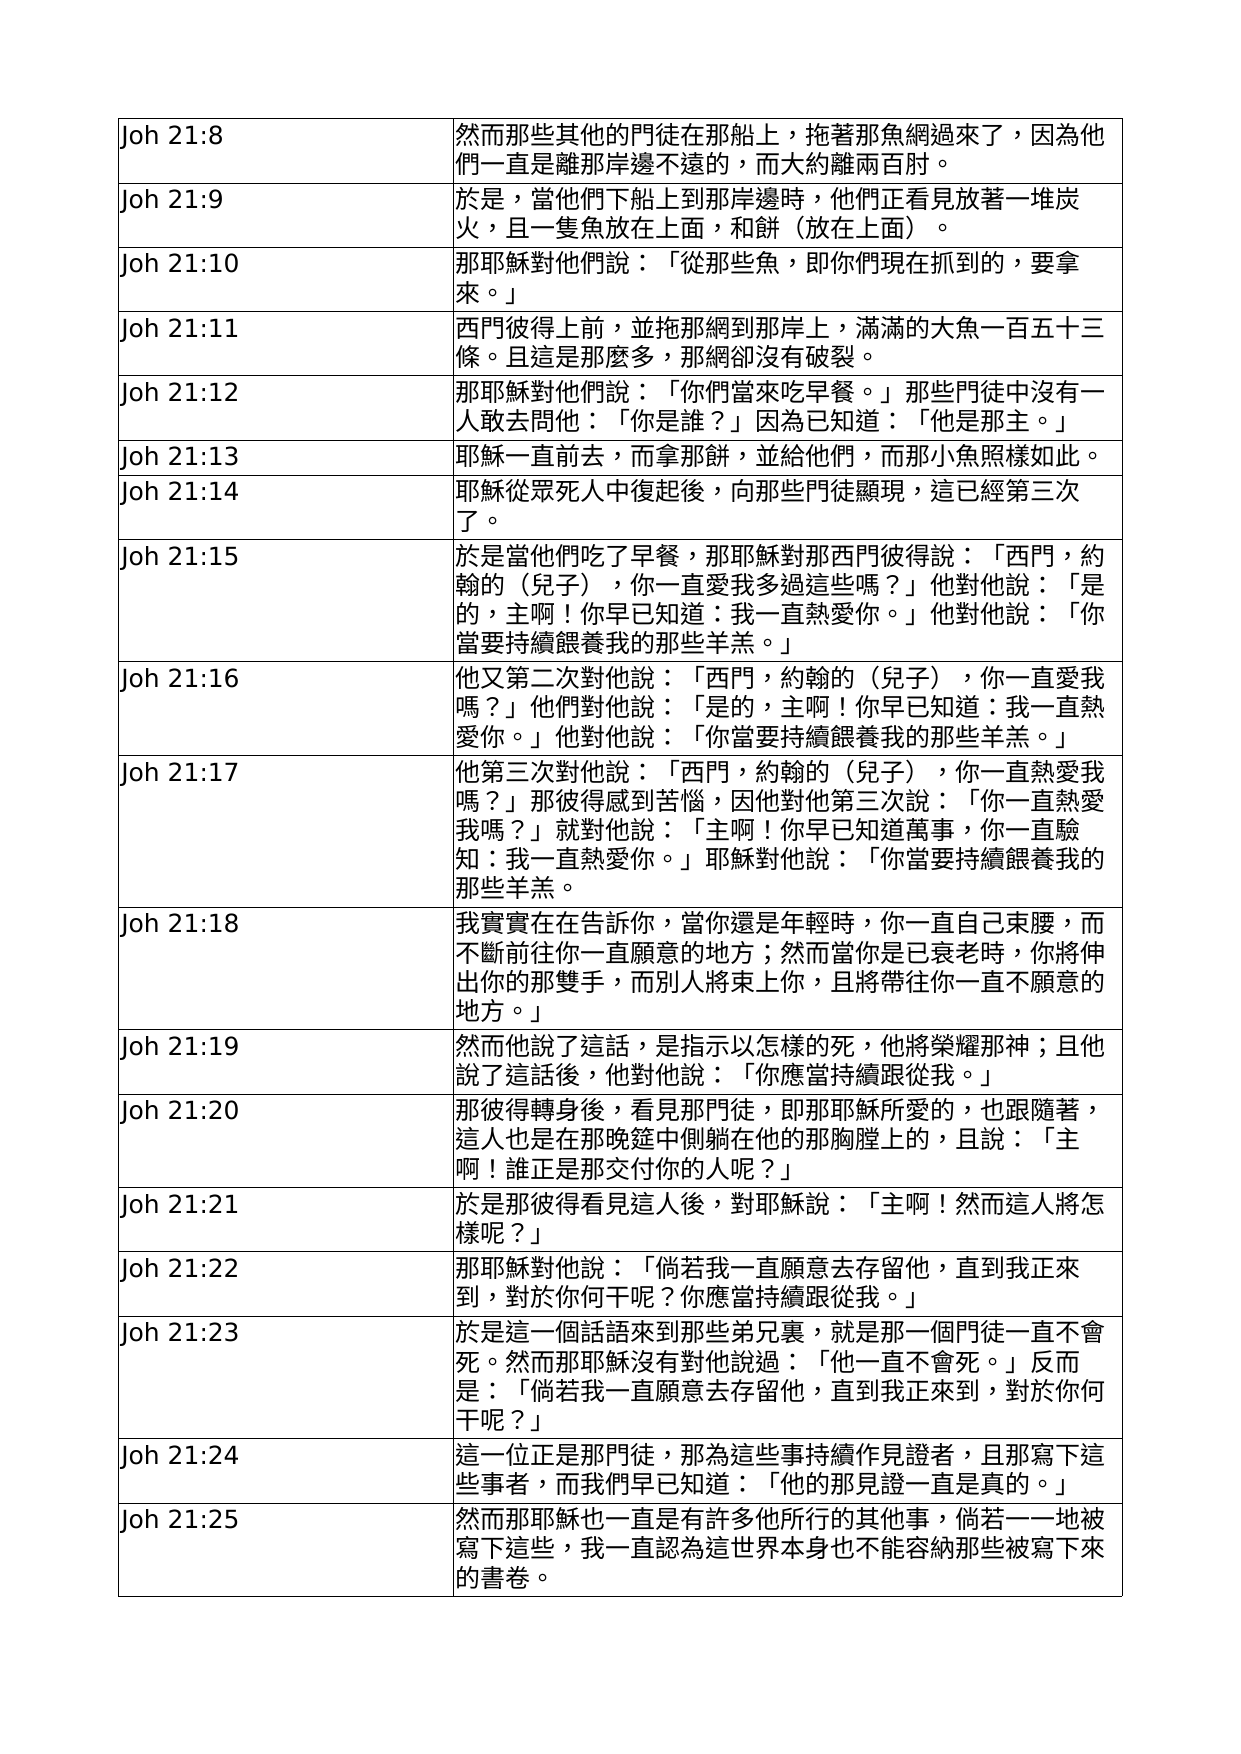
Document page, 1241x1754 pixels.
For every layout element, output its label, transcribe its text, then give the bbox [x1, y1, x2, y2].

table_cell 他又第二次對他說：「西門，約翰的（兒子），你一直愛我嗎？」他們對他說：「是的，主啊！你早已知道：我一直熱愛你。」他對他說：「你當要持續餵養我的那些羊羔。」 [454, 662, 1122, 755]
table_cell Joh 21:25 [119, 1504, 453, 1596]
table_cell Joh 21:19 [119, 1030, 453, 1093]
table_cell 耶穌從眾死人中復起後，向那些門徒顯現，這已經第三次了。 [454, 476, 1122, 539]
table_cell Joh 21:17 [119, 756, 453, 907]
table_cell Joh 21:10 [119, 248, 453, 311]
table_cell Joh 21:21 [119, 1188, 453, 1251]
table_cell 然而那耶穌也一直是有許多他所行的其他事，倘若一一地被寫下這些，我一直認為這世界本身也不能容納那些被寫下來的書卷。 [454, 1504, 1122, 1596]
table_cell Joh 21:12 [119, 376, 453, 439]
table_cell Joh 21:24 [119, 1439, 453, 1502]
table_cell 他第三次對他說：「西門，約翰的（兒子），你一直熱愛我嗎？」那彼得感到苦惱，因他對他第三次說：「你一直熱愛我嗎？」就對他說：「主啊！你早已知道萬事，你一直驗知：我一直熱愛你。」耶穌對他說：「你當要持續餵養我的那些羊羔。 [454, 756, 1122, 907]
table_cell Joh 21:22 [119, 1252, 453, 1316]
table_cell Joh 21:20 [119, 1095, 453, 1187]
table_cell 耶穌一直前去，而拿那餅，並給他們，而那小魚照樣如此。 [454, 441, 1122, 474]
table_cell 於是這一個話語來到那些弟兄裏，就是那一個門徒一直不會死。然而那耶穌沒有對他說過：「他一直不會死。」反而是：「倘若我一直願意去存留他，直到我正來到，對於你何干呢？」 [454, 1317, 1122, 1438]
table_cell Joh 21:13 [119, 441, 453, 474]
table_cell 那耶穌對他們說：「從那些魚，即你們現在抓到的，要拿來。」 [454, 248, 1122, 311]
table_cell Joh 21:14 [119, 476, 453, 539]
table_cell Joh 21:15 [119, 540, 453, 661]
table_cell Joh 21:11 [119, 312, 453, 375]
table_cell 那彼得轉身後，看見那門徒，即那耶穌所愛的，也跟隨著，這人也是在那晚筵中側躺在他的那胸膛上的，且說：「主啊！誰正是那交付你的人呢？」 [454, 1095, 1122, 1187]
table_cell 西門彼得上前，並拖那網到那岸上，滿滿的大魚一百五十三條。且這是那麼多，那網卻沒有破裂。 [454, 312, 1122, 375]
table_cell Joh 21:9 [119, 184, 453, 247]
table_cell Joh 21:23 [119, 1317, 453, 1438]
table_cell 我實實在在告訴你，當你還是年輕時，你一直自己束腰，而不斷前往你一直願意的地方；然而當你是已衰老時，你將伸出你的那雙手，而別人將束上你，且將帶往你一直不願意的地方。」 [454, 908, 1122, 1029]
table_cell 這一位正是那門徒，那為這些事持續作見證者，且那寫下這些事者，而我們早已知道：「他的那見證一直是真的。」 [454, 1439, 1122, 1502]
table_cell Joh 21:8 [119, 119, 453, 182]
table_cell 於是，當他們下船上到那岸邊時，他們正看見放著一堆炭火，且一隻魚放在上面，和餅（放在上面）。 [454, 184, 1122, 247]
table_cell 於是當他們吃了早餐，那耶穌對那西門彼得說：「西門，約翰的（兒子），你一直愛我多過這些嗎？」他對他說：「是的，主啊！你早已知道：我一直熱愛你。」他對他說：「你當要持續餵養我的那些羊羔。」 [454, 540, 1122, 661]
table_cell 然而那些其他的門徒在那船上，拖著那魚網過來了，因為他們一直是離那岸邊不遠的，而大約離兩百肘。 [454, 119, 1122, 182]
table_cell 那耶穌對他說：「倘若我一直願意去存留他，直到我正來到，對於你何干呢？你應當持續跟從我。」 [454, 1252, 1122, 1316]
table_cell 那耶穌對他們說：「你們當來吃早餐。」那些門徒中沒有一人敢去問他：「你是誰？」因為已知道：「他是那主。」 [454, 376, 1122, 439]
table_cell Joh 21:18 [119, 908, 453, 1029]
table_cell 於是那彼得看見這人後，對耶穌說：「主啊！然而這人將怎樣呢？」 [454, 1188, 1122, 1251]
table_cell Joh 21:16 [119, 662, 453, 755]
table_cell 然而他說了這話，是指示以怎樣的死，他將榮耀那神；且他說了這話後，他對他說：「你應當持續跟從我。」 [454, 1030, 1122, 1093]
